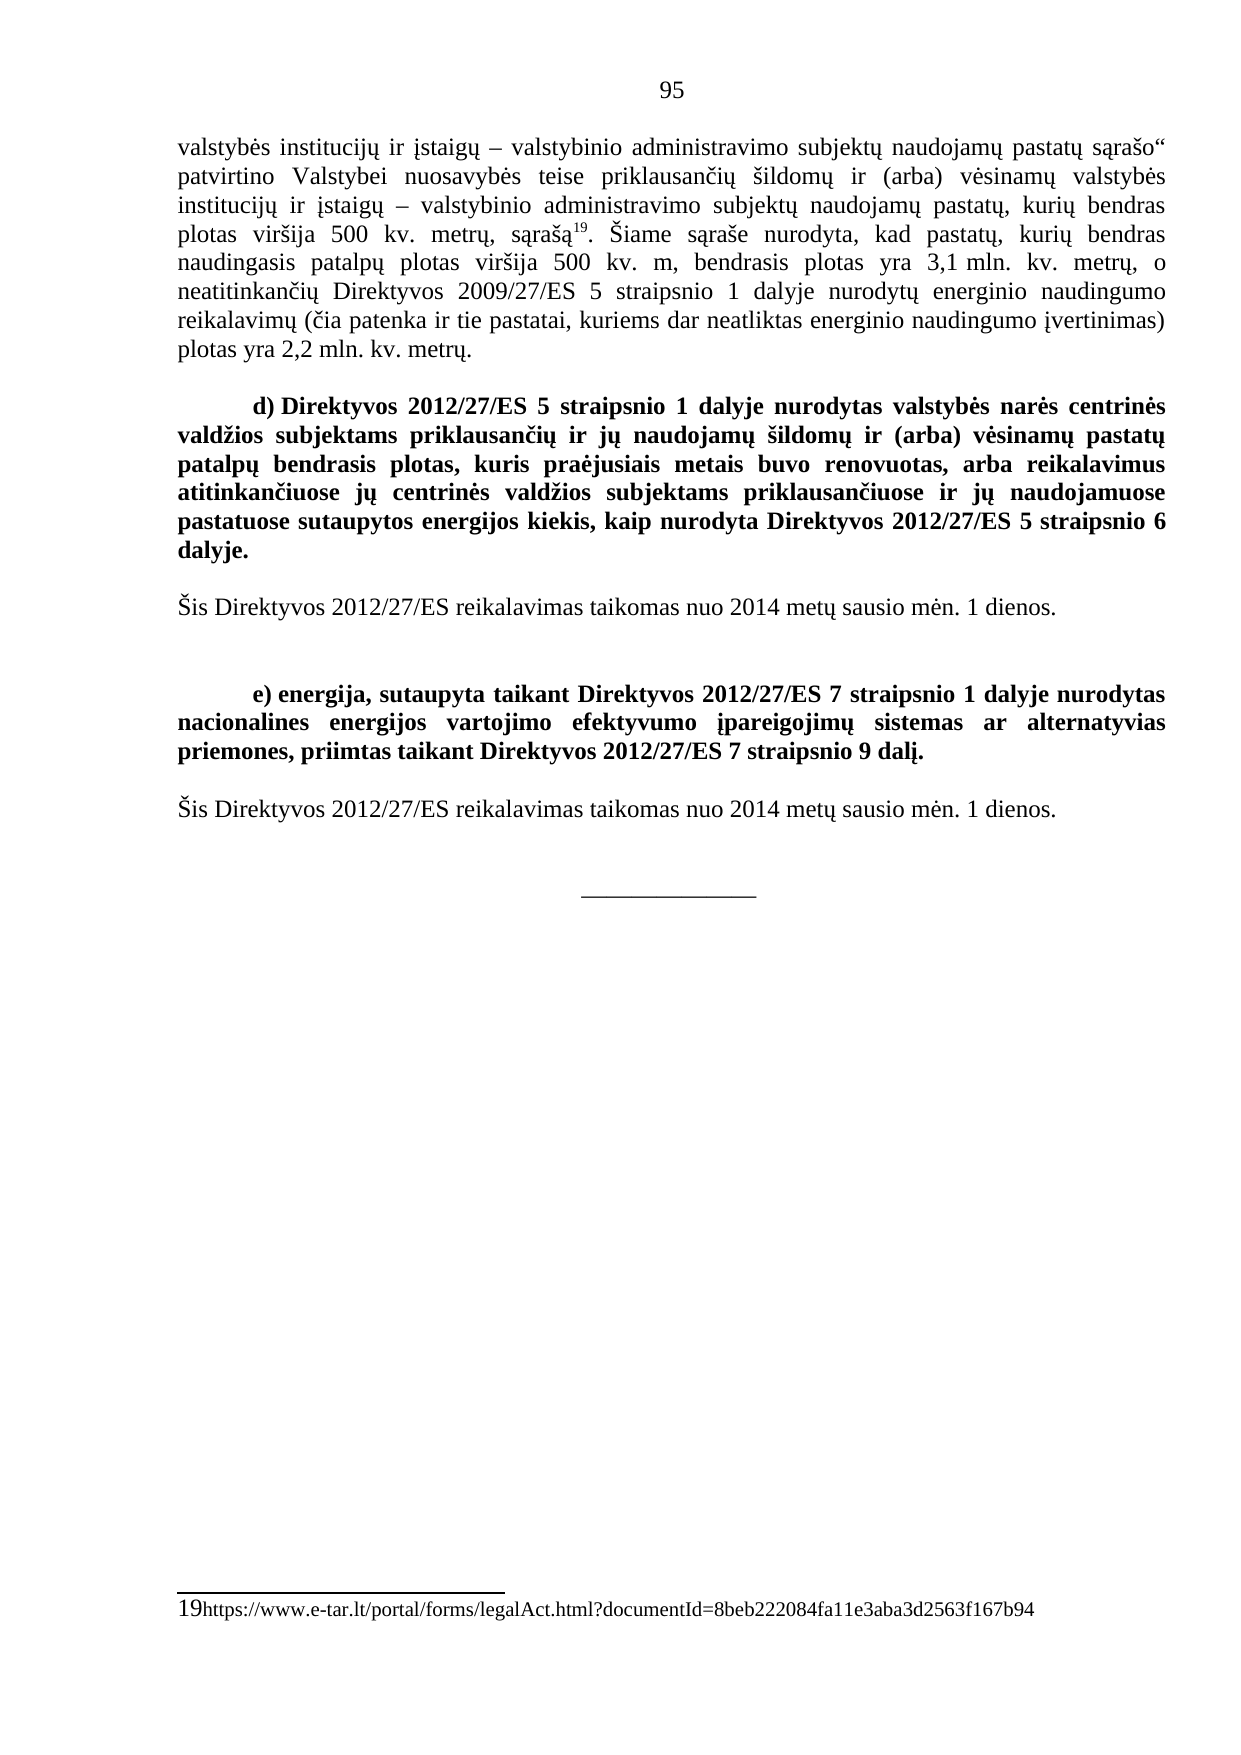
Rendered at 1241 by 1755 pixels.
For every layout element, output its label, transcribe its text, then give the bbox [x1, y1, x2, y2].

text Šis Direktyvos 2012/27/ES reikalavimas taikomas nuo 2014 metų sausio mėn. 1 dienos. [177, 592, 1166, 621]
text https://www.e-tar.lt/portal/forms/legalAct.html?documentId=8beb222084fa11e3aba3d2563f167b94 [177, 1593, 1166, 1622]
text Šis Direktyvos 2012/27/ES reikalavimas taikomas nuo 2014 metų sausio mėn. 1 dienos. [177, 794, 1166, 822]
text e) energija, sutaupyta taikant Direktyvos 2012/27/ES 7 straipsnio 1 dalyje nurodytas nacionalines energijos vartojimo efektyvumo įpareigojimų sistemas ar alternatyvias priemones, priimtas taikant Direktyvos 2012/27/ES 7 straipsnio 9 dalį. [177, 679, 1166, 765]
text ——————— [177, 880, 1166, 909]
text d) Direktyvos 2012/27/ES 5 straipsnio 1 dalyje nurodytas valstybės narės centrinės valdžios subjektams priklausančių ir jų naudojamų šildomų ir (arba) vėsinamų pastatų patalpų bendrasis plotas, kuris praėjusiais metais buvo renovuotas, arba reikalavimus atitinkančiuose jų centrinės valdžios subjektams priklausančiuose ir jų naudojamuose pastatuose sutaupytos energijos kiekis, kaip nurodyta Direktyvos 2012/27/ES 5 straipsnio 6 dalyje. [177, 391, 1166, 564]
text valstybės institucijų ir įstaigų – valstybinio administravimo subjektų naudojamų pastatų sąrašo“ patvirtino Valstybei nuosavybės teise priklausančių šildomų ir (arba) vėsinamų valstybės institucijų ir įstaigų – valstybinio administravimo subjektų naudojamų pastatų, kurių bendras plotas viršija 500 kv. metrų, sąrašą. Šiame sąraše nurodyta, kad pastatų, kurių bendras naudingasis patalpų plotas viršija 500 kv. m, bendrasis plotas yra 3,1 mln. kv. metrų, o neatitinkančių Direktyvos 2009/27/ES 5 straipsnio 1 dalyje nurodytų energinio naudingumo reikalavimų (čia patenka ir tie pastatai, kuriems dar neatliktas energinio naudingumo įvertinimas) plotas yra 2,2 mln. kv. metrų. [177, 132, 1166, 362]
